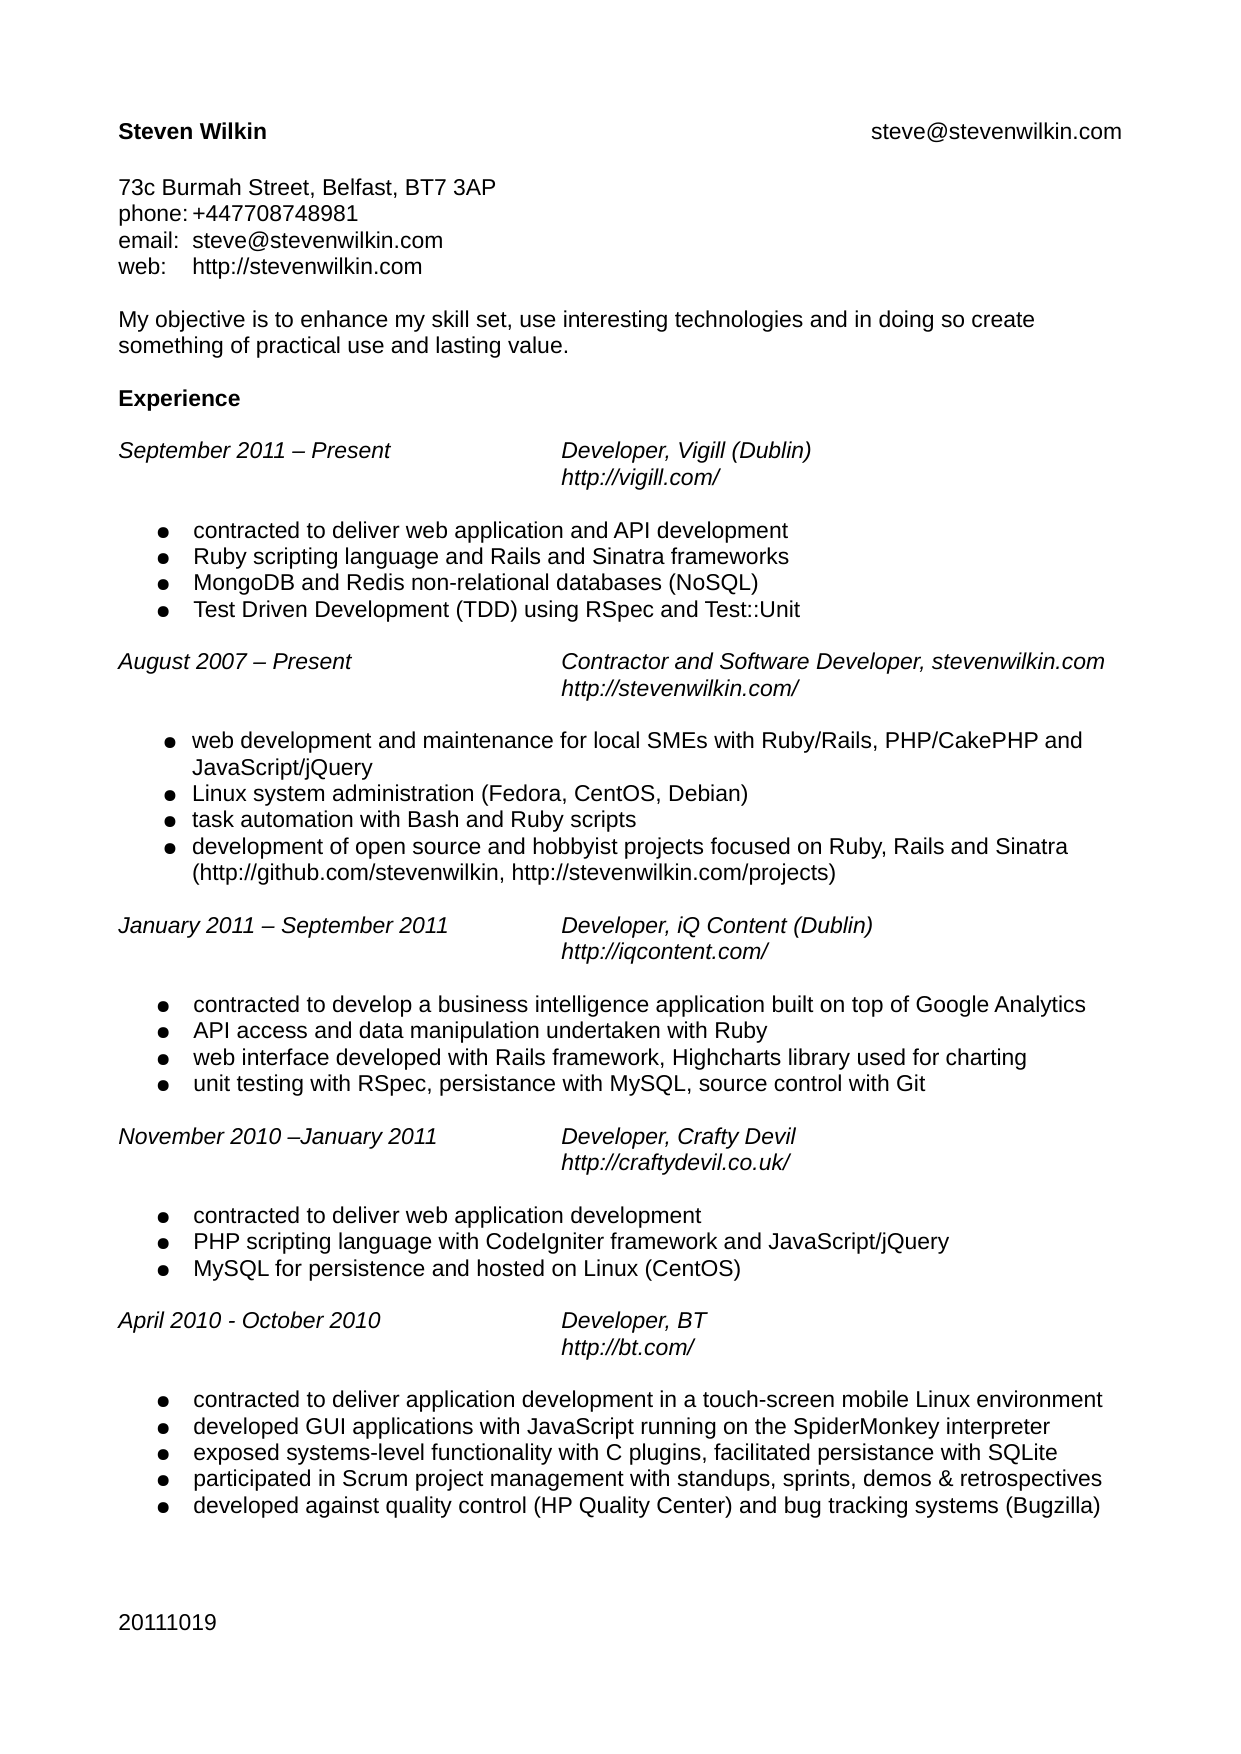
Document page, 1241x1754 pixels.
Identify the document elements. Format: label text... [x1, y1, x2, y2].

list developed GUI applications with JavaScript running on the SpiderMonkey interpreter [156, 1413, 1122, 1439]
text August 2007 – Present Contractor and Software Developer, stevenwilkin.com [118, 648, 1122, 675]
text http://craftydevil.co.uk/ [118, 1149, 1122, 1175]
list development of open source and hobbyist projects focused on Ruby, Rails and Sinatra (http://github.com/stevenwilkin, http://stevenwilkin.com/projects) [162, 833, 1122, 886]
list contracted to deliver application development in a touch-screen mobile Linux environment [156, 1386, 1122, 1413]
list API access and data manipulation undertaken with Ruby [156, 1017, 1122, 1044]
text My objective is to enhance my skill set, use interesting technologies and in doing so create something of practical use and lasting value. [118, 306, 1122, 358]
text email: steve@stevenwilkin.com [118, 227, 1122, 253]
list MySQL for persistence and hosted on Linux (CentOS) [156, 1254, 1122, 1281]
text November 2010 –January 2011 Developer, Crafty Devil [118, 1123, 1122, 1149]
list Linux system administration (Fedora, CentOS, Debian) [162, 780, 1122, 806]
text April 2010 - October 2010 Developer, BT [118, 1307, 1122, 1333]
list contracted to deliver web application and API development [156, 517, 1122, 543]
list developed against quality control (HP Quality Center) and bug tracking systems (Bugzilla) [156, 1492, 1122, 1518]
list task automation with Bash and Ruby scripts [162, 806, 1122, 833]
list contracted to develop a business intelligence application built on top of Google Analytics [156, 991, 1122, 1017]
text phone: +447708748981 [118, 200, 1122, 227]
text January 2011 – September 2011 Developer, iQ Content (Dublin) [118, 912, 1122, 938]
text http://stevenwilkin.com/ [118, 675, 1122, 701]
text http://bt.com/ [118, 1333, 1122, 1360]
list contracted to deliver web application development [156, 1202, 1122, 1228]
list web interface developed with Rails framework, Highcharts library used for charting [156, 1044, 1122, 1070]
list exposed systems-level functionality with C plugins, facilitated persistance with SQLite [156, 1439, 1122, 1465]
list web development and maintenance for local SMEs with Ruby/Rails, PHP/CakePHP and JavaScript/jQuery [162, 727, 1122, 780]
list unit testing with RSpec, persistance with MySQL, source control with Git [156, 1070, 1122, 1096]
text web: http://stevenwilkin.com [118, 253, 1122, 279]
text http://iqcontent.com/ [118, 938, 1122, 964]
list Test Driven Development (TDD) using RSpec and Test::Unit [156, 596, 1122, 622]
text Experience [118, 385, 1122, 411]
list participated in Scrum project management with standups, sprints, demos & retrospectives [156, 1465, 1122, 1492]
list Ruby scripting language and Rails and Sinatra frameworks [156, 543, 1122, 569]
text http://vigill.com/ [118, 464, 1122, 490]
list MongoDB and Redis non-relational databases (NoSQL) [156, 569, 1122, 596]
text 73c Burmah Street, Belfast, BT7 3AP [118, 174, 1122, 200]
text September 2011 – Present Developer, Vigill (Dublin) [118, 437, 1122, 464]
list PHP scripting language with CodeIgniter framework and JavaScript/jQuery [156, 1228, 1122, 1254]
